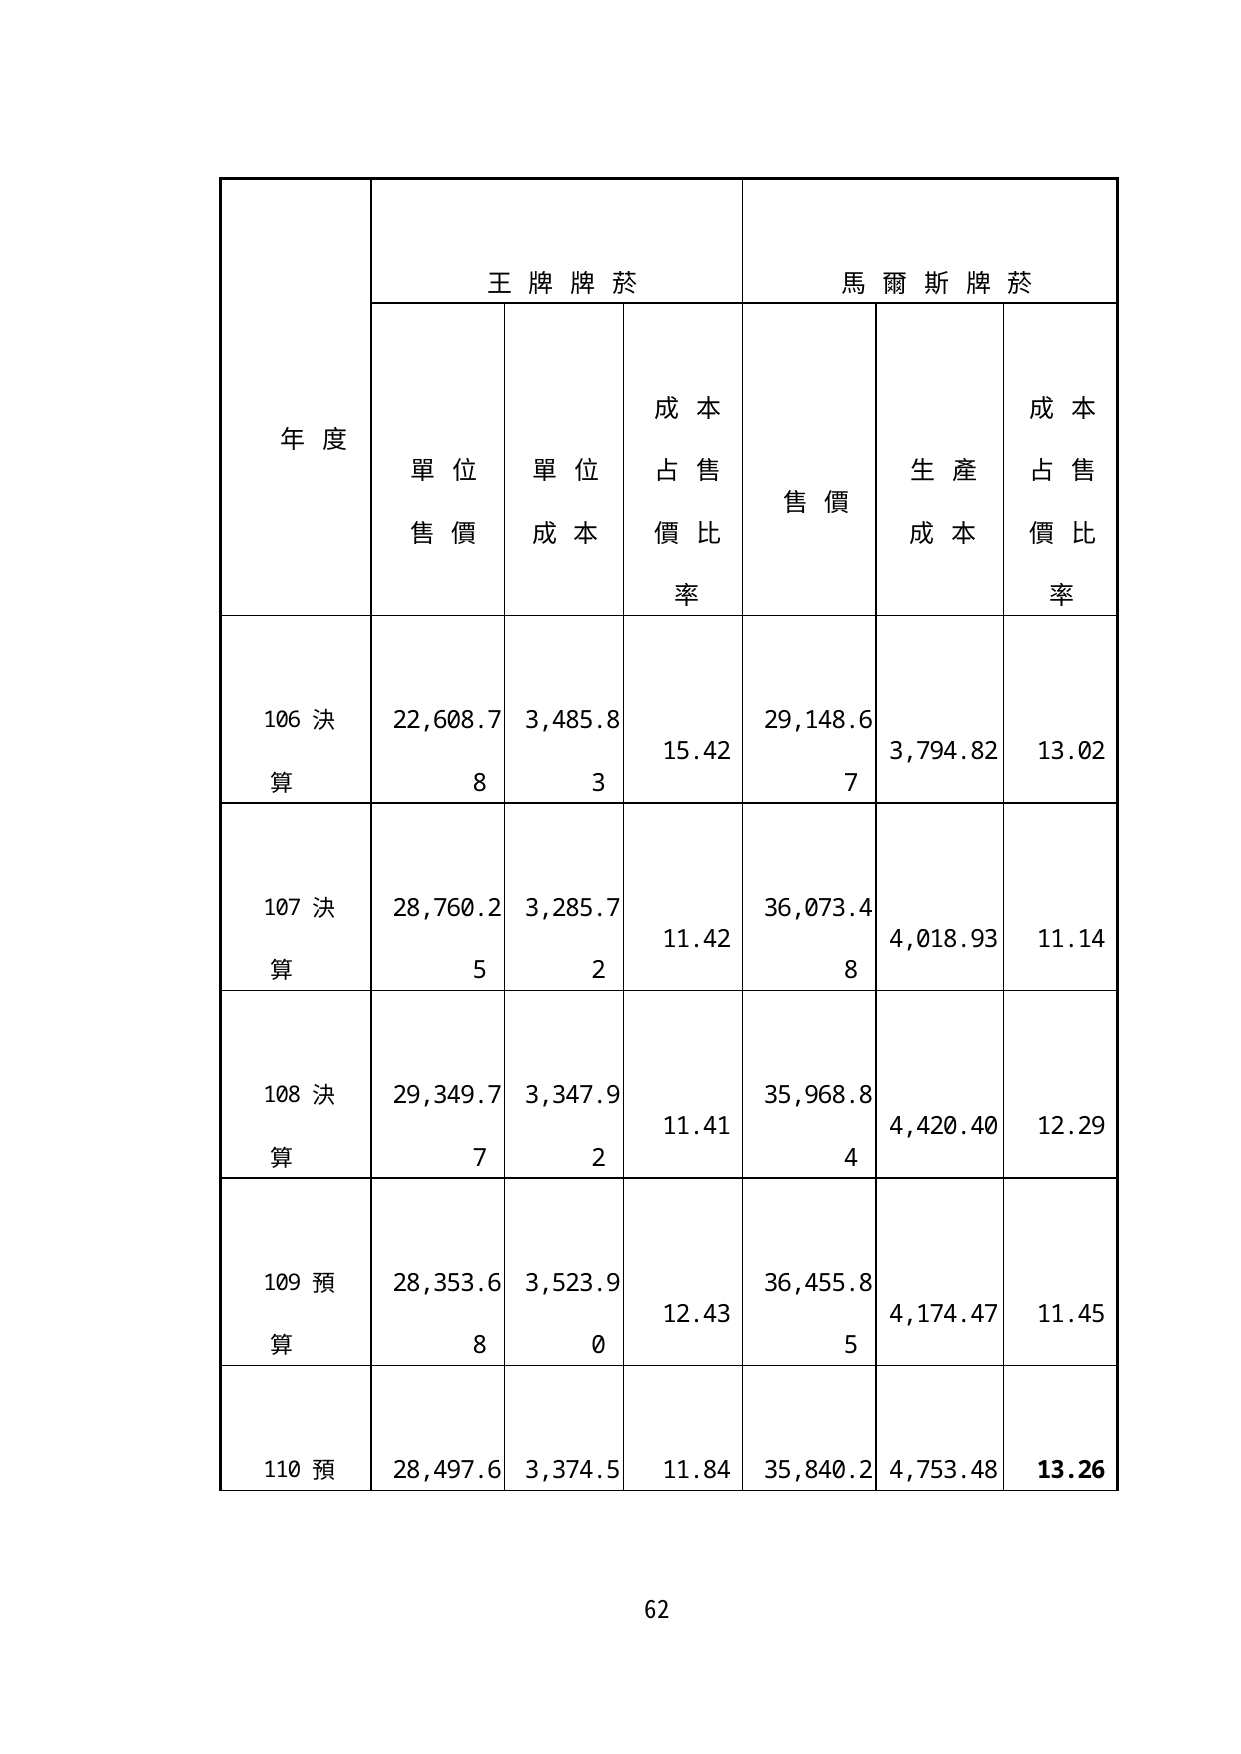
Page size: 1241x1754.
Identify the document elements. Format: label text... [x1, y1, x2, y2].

table_cell 3,794.82 [877, 616, 1003, 802]
table_cell 29,349.77 [372, 991, 504, 1177]
table_cell 22,608.78 [372, 616, 504, 802]
table_cell 15.42 [624, 616, 742, 802]
table_cell 4,753.48 [877, 1366, 1003, 1490]
table_cell 13.02 [1004, 616, 1116, 802]
table_cell 36,073.48 [743, 804, 875, 990]
table_cell 12.43 [624, 1179, 742, 1365]
table_cell 4,018.93 [877, 804, 1003, 990]
table_cell 11.42 [624, 804, 742, 990]
table_cell 成本占售價比率 [1004, 304, 1116, 615]
table_cell 3,285.72 [505, 804, 623, 990]
table_cell 3,485.83 [505, 616, 623, 802]
table_cell 單位售價 [372, 304, 504, 615]
table_cell 11.84 [624, 1366, 742, 1490]
table_cell 3,374.5 [505, 1366, 623, 1490]
table_cell 11.14 [1004, 804, 1116, 990]
table_cell 28,497.6 [372, 1366, 504, 1490]
table_cell 107決算 [222, 804, 370, 990]
table_cell 12.29 [1004, 991, 1116, 1177]
table_cell 28,760.25 [372, 804, 504, 990]
table_cell 109預算 [222, 1179, 370, 1365]
table_cell 單位成本 [505, 304, 623, 615]
table_cell 11.41 [624, 991, 742, 1177]
table_cell 售價 [743, 304, 875, 615]
table_header 馬爾斯牌菸 [743, 180, 1116, 302]
table_cell 106決算 [222, 616, 370, 802]
table_cell 29,148.67 [743, 616, 875, 802]
table_cell 35,840.2 [743, 1366, 875, 1490]
table_cell 成本占售價比率 [624, 304, 742, 615]
table_cell 28,353.68 [372, 1179, 504, 1365]
table_cell 3,523.90 [505, 1179, 623, 1365]
table_cell 110預 [222, 1366, 370, 1490]
table_header 王牌牌菸 [372, 180, 742, 302]
table_cell 11.45 [1004, 1179, 1116, 1365]
table_cell 4,420.40 [877, 991, 1003, 1177]
table_cell 36,455.85 [743, 1179, 875, 1365]
table_header 年度 [222, 180, 370, 615]
table_cell 3,347.92 [505, 991, 623, 1177]
table_cell 13.26 [1004, 1366, 1116, 1490]
table_cell 生產成本 [877, 304, 1003, 615]
table_cell 4,174.47 [877, 1179, 1003, 1365]
table_cell 108決算 [222, 991, 370, 1177]
table_cell 35,968.84 [743, 991, 875, 1177]
